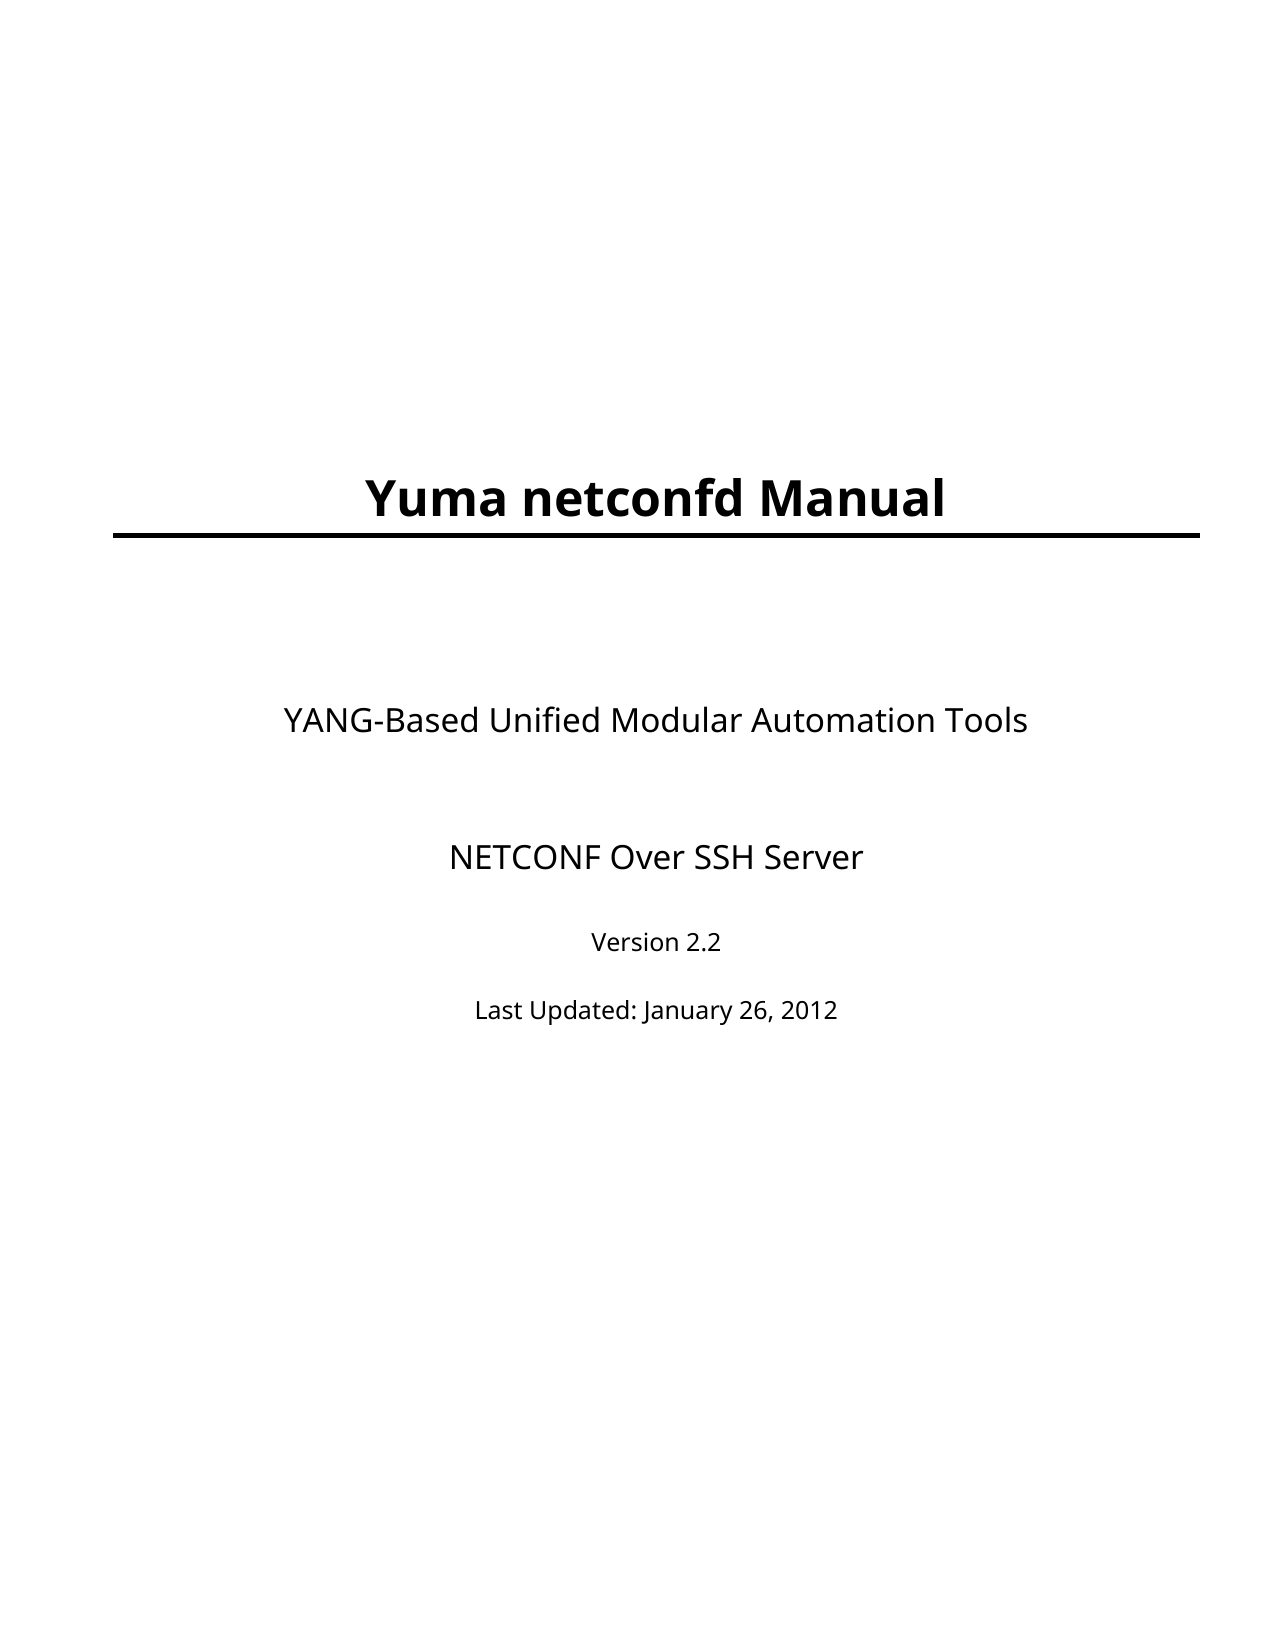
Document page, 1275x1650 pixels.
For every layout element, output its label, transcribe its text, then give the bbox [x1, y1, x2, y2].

text Version 2.2 [112, 924, 1200, 958]
title Yuma netconfd Manual [112, 462, 1200, 538]
text Last Updated: January 26, 2012 [112, 992, 1200, 1027]
text YANG-Based Unified Modular Automation Tools [112, 697, 1200, 743]
text NETCONF Over SSH Server [112, 833, 1200, 879]
